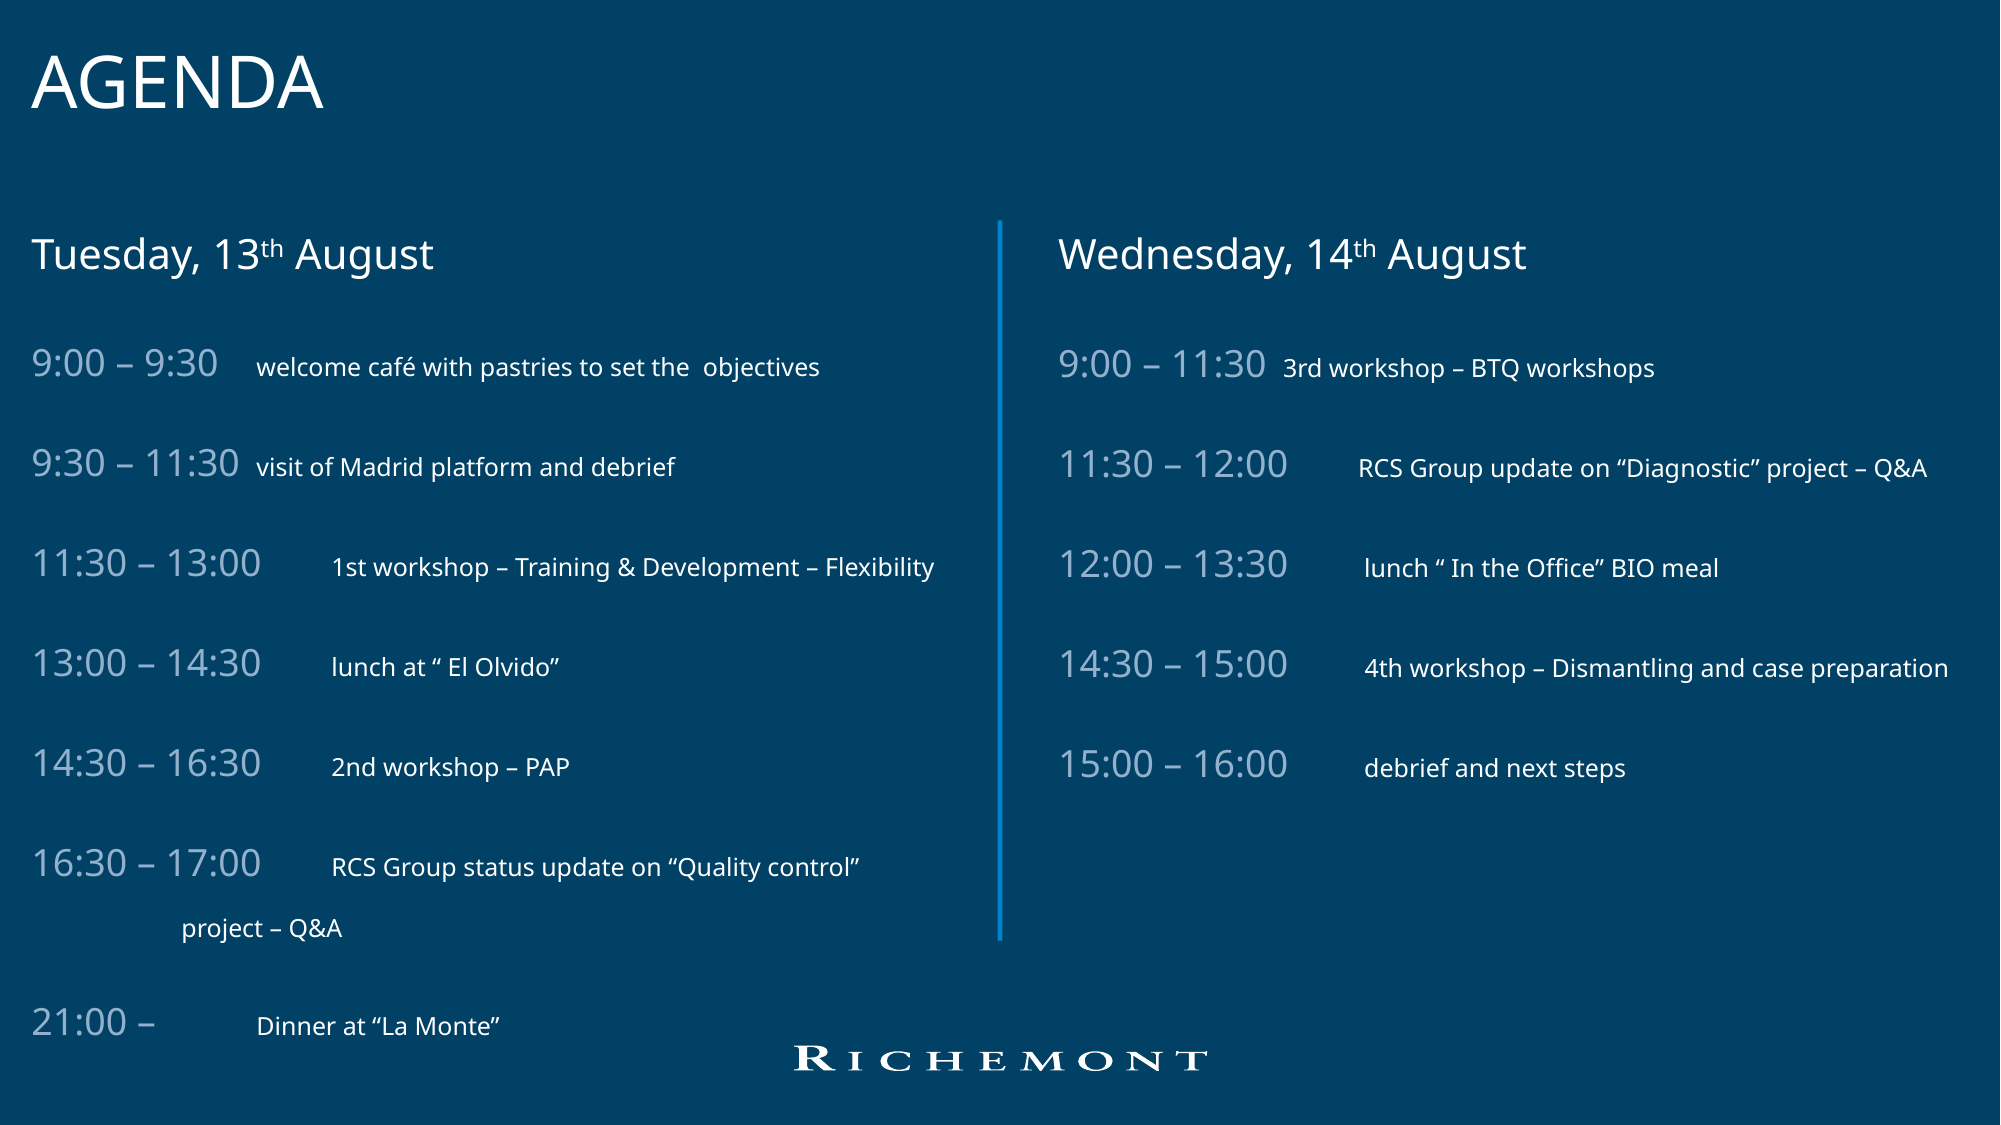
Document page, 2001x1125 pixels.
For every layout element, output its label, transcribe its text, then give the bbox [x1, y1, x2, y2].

list 9:00 – 9:30 welcome café with pastries to set the objectives 9:30 – 11:30 visit of Madrid platform and debrief 11:30 – 13:00 1st workshop – Training & Development – Flexibility 13:00 – 14:30 lunch at “ El Olvido” 14:30 – 16:30 2nd workshop – PAP 16:30 – 17:00 RCS Group status update on “Quality control” project – Q&A 21:00 – Dinner at “La Monte” [31, 325, 941, 941]
text_box 9:00 – 11:30 3rd workshop – BTQ workshops 11:30 – 12:00 RCS Group update on “Diagnostic” project – Q&A 12:00 – 13:30 lunch “ In the Office” BIO meal 14:30 – 15:00 4th workshop – Dismantling and case preparation 15:00 – 16:00 debrief and next steps [1058, 326, 2000, 990]
title Agenda [31, 29, 1804, 142]
text_box Tuesday, 13th August [31, 219, 563, 280]
text_box Wednesday, 14th August [1058, 219, 1590, 280]
